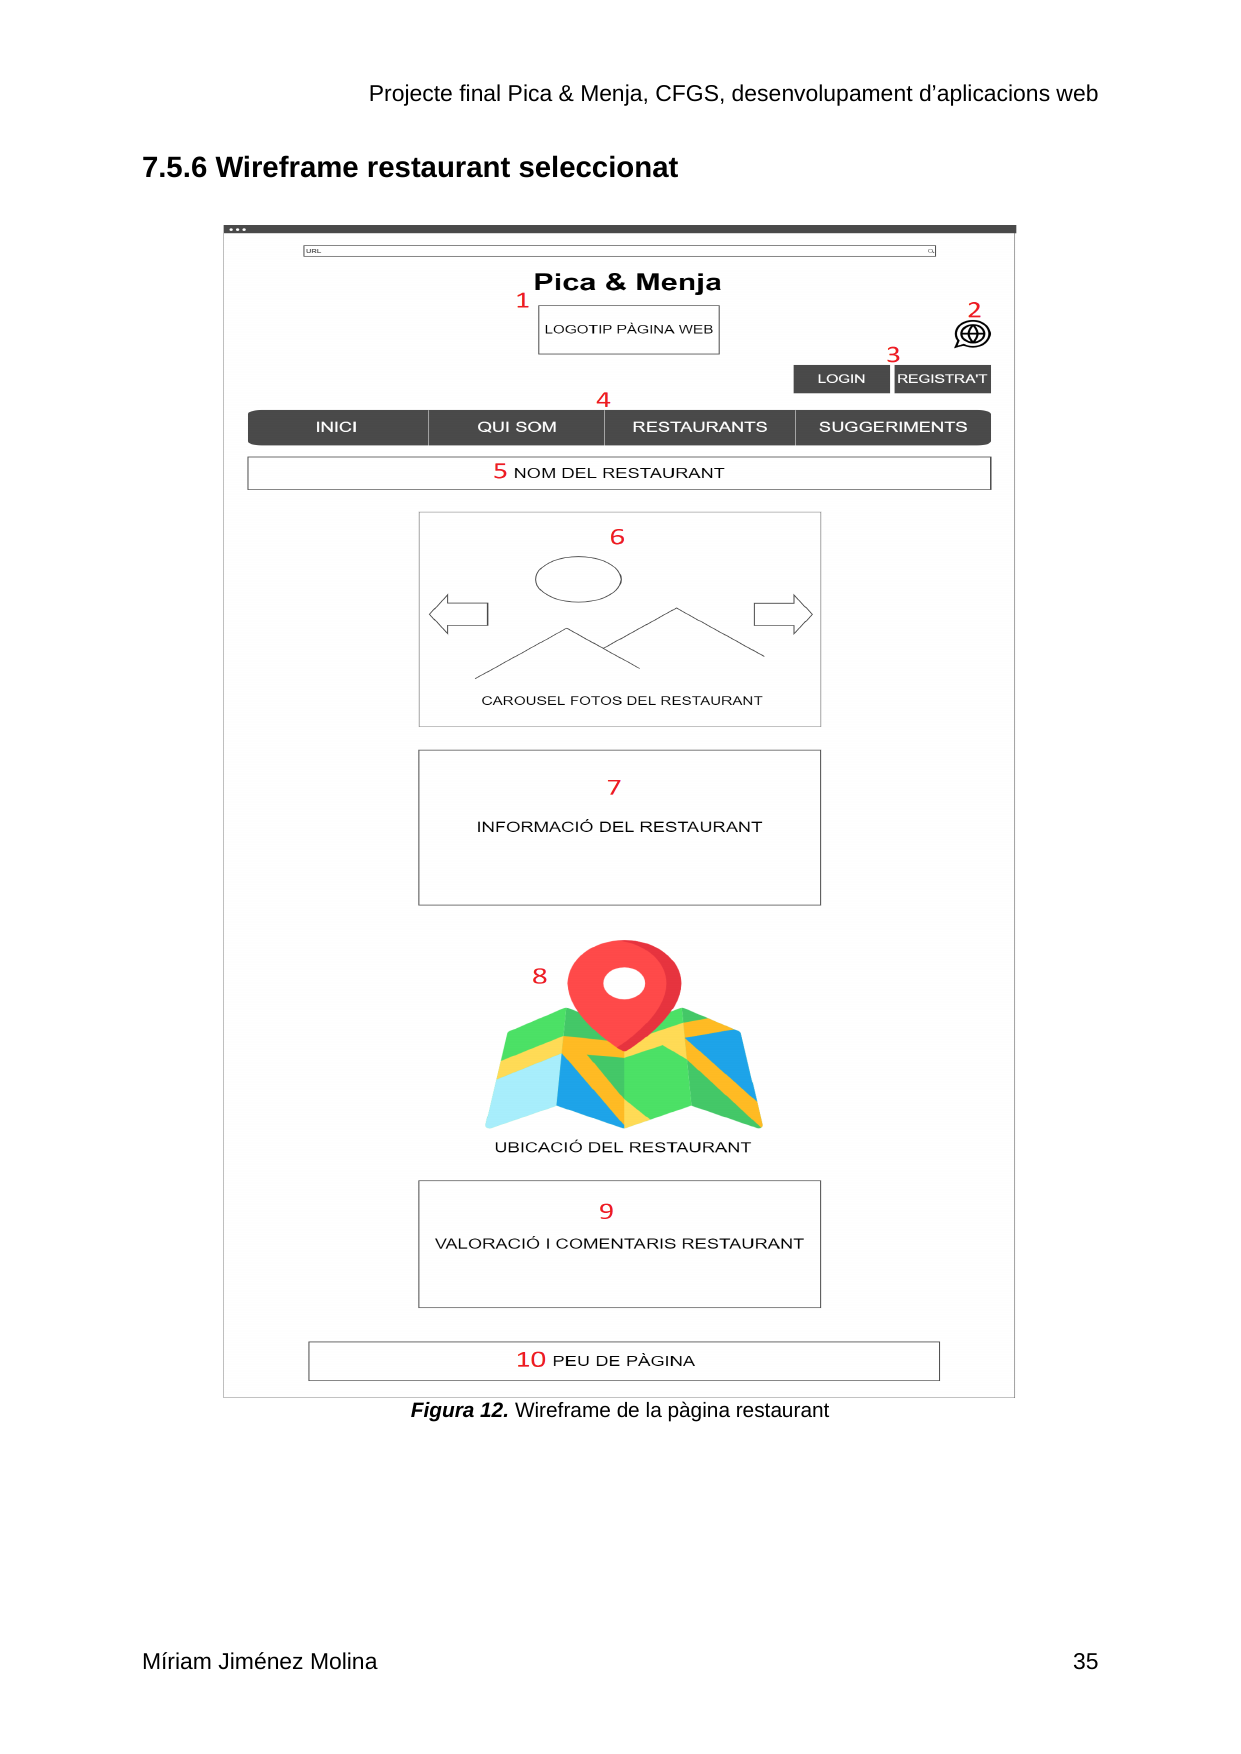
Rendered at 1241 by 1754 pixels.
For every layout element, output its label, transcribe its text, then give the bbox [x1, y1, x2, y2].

picture [223, 225, 1017, 1398]
subtitle 7.5.6 Wireframe restaurant seleccionat [142, 150, 1098, 184]
text Figura 12. Wireframe de la pàgina restaurant [223, 1398, 1017, 1422]
